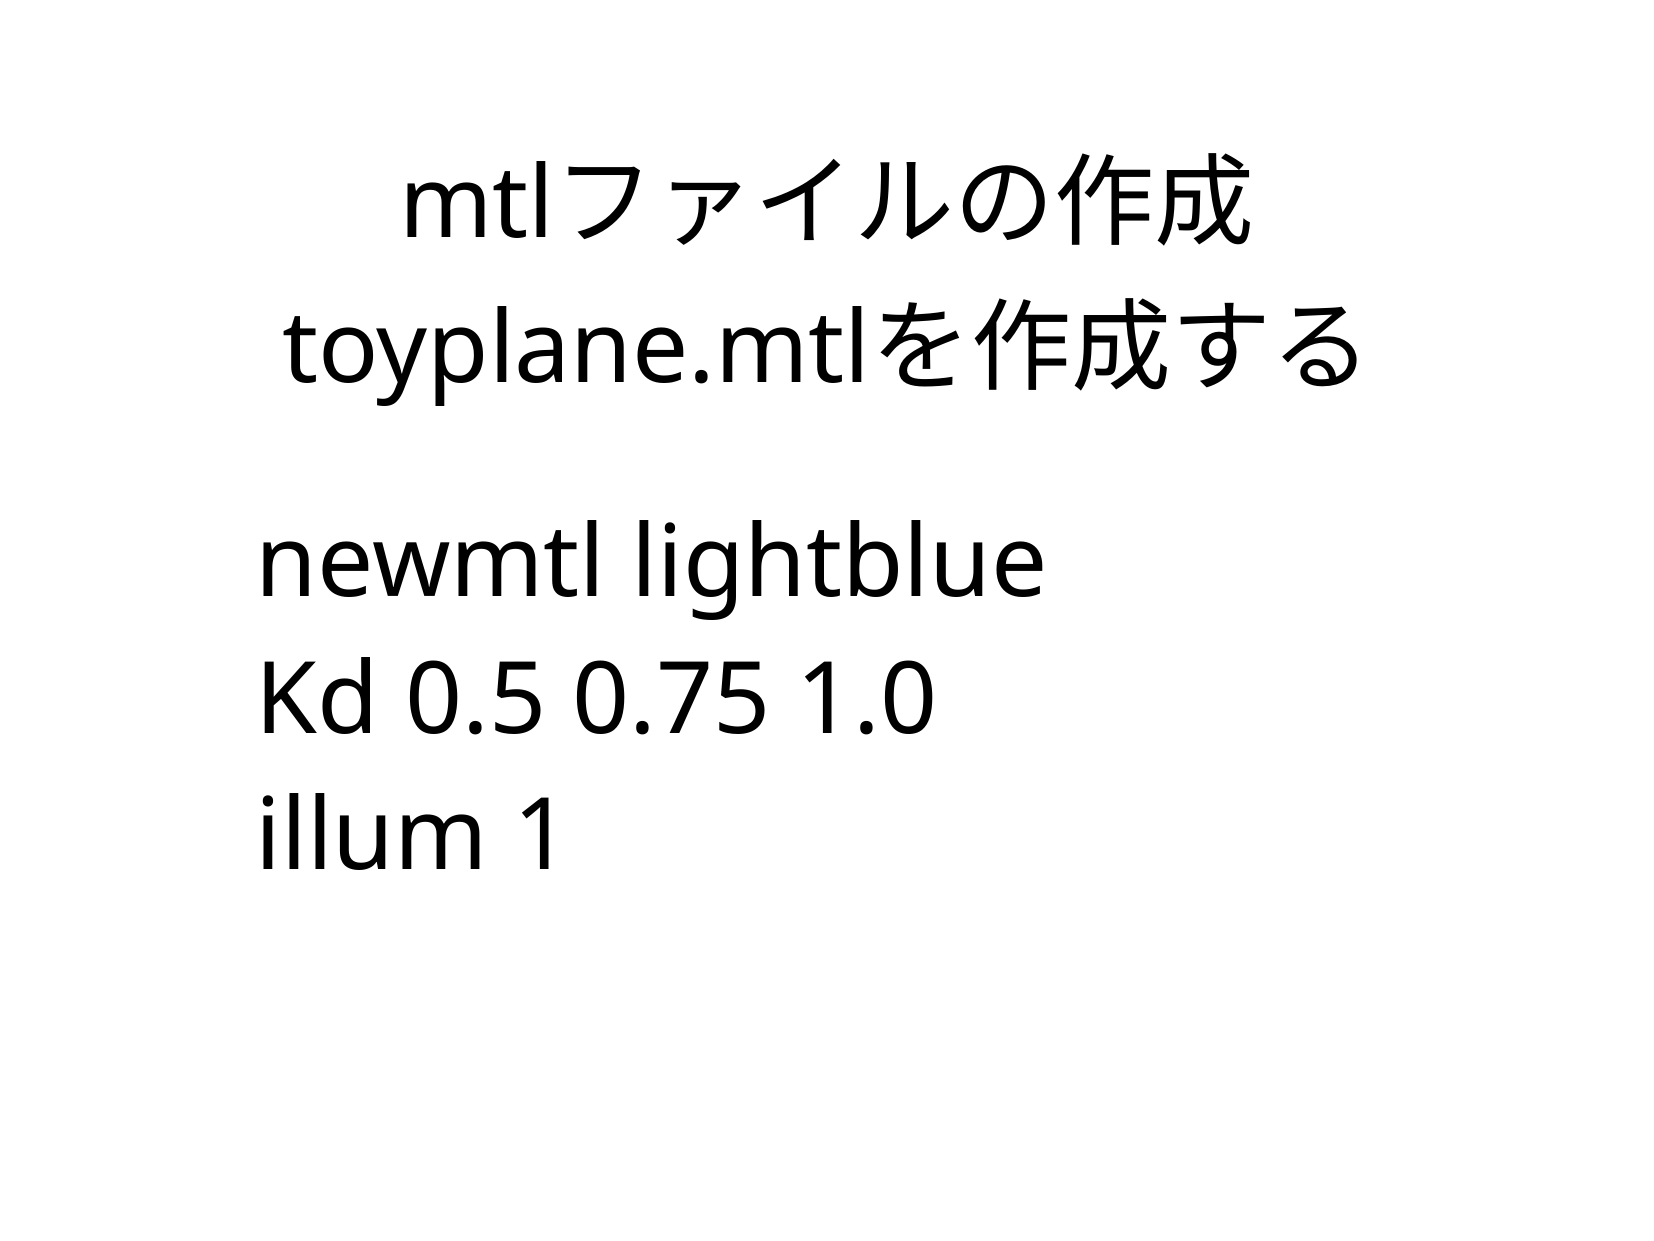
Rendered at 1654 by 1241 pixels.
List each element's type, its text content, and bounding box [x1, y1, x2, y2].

text_box newmtl lightblue Kd 0.5 0.75 1.0 illum 1 [255, 432, 1099, 1093]
title mtlファイルの作成 toyplane.mtlを作成する [82, 116, 1571, 417]
